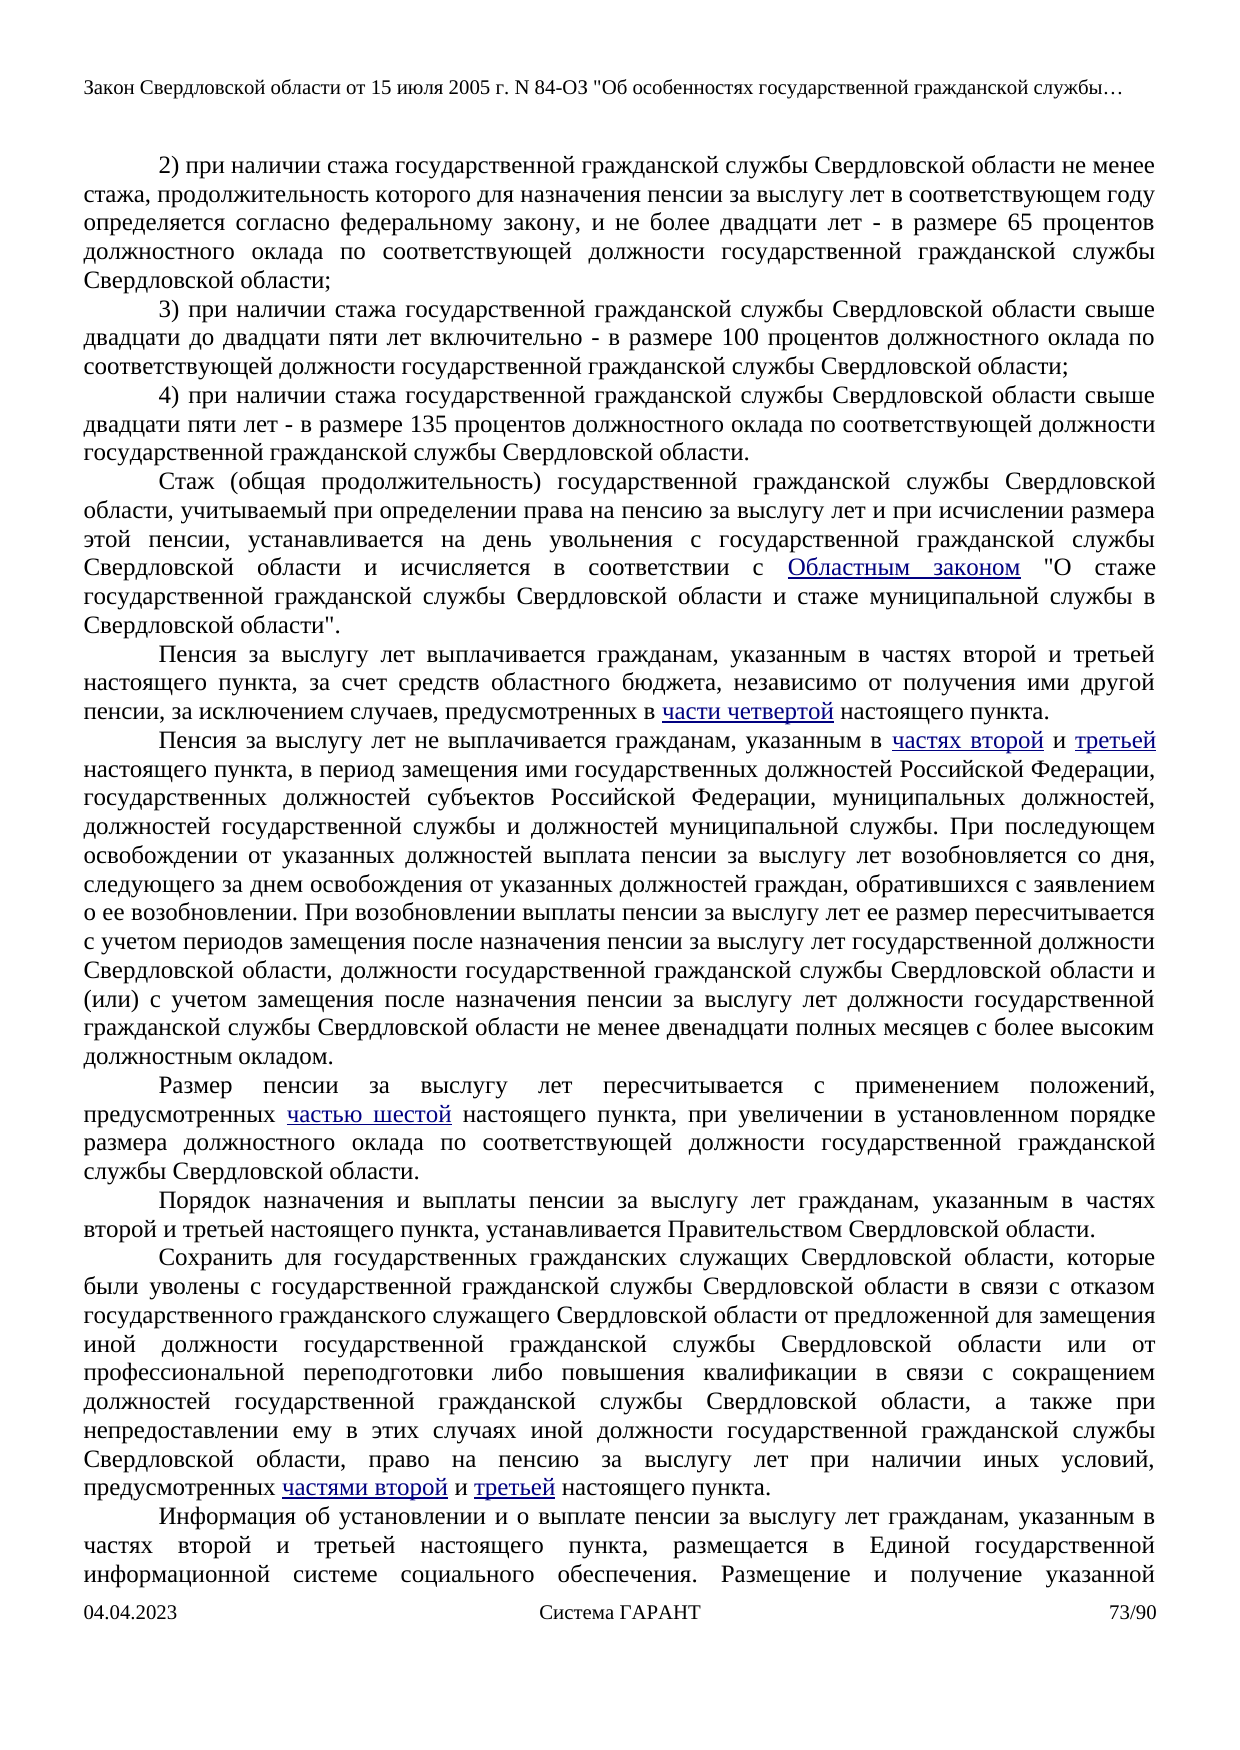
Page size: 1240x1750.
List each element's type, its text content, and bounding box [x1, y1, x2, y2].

text Информация об установлении и о выплате пенсии за выслугу лет гражданам, указанным в частях второй и третьей настоящего пункта, размещается в Единой государственной информационной системе социального обеспечения. Размещение и получение указанной [83, 1501, 1156, 1587]
text 4) при наличии стажа государственной гражданской службы Свердловской области свыше двадцати пяти лет - в размере 135 процентов должностного оклада по соответствующей должности государственной гражданской службы Свердловской области. [83, 380, 1156, 466]
text Пенсия за выслугу лет не выплачивается гражданам, указанным в частях второй и третьей настоящего пункта, в период замещения ими государственных должностей Российской Федерации, государственных должностей субъектов Российской Федерации, муниципальных должностей, должностей государственной службы и должностей муниципальной службы. При последующем освобождении от указанных должностей выплата пенсии за выслугу лет возобновляется со дня, следующего за днем освобождения от указанных должностей граждан, обратившихся с заявлением о ее возобновлении. При возобновлении выплаты пенсии за выслугу лет ее размер пересчитывается с учетом периодов замещения после назначения пенсии за выслугу лет государственной должности Свердловской области, должности государственной гражданской службы Свердловской области и (или) с учетом замещения после назначения пенсии за выслугу лет должности государственной гражданской службы Свердловской области не менее двенадцати полных месяцев с более высоким должностным окладом. [83, 725, 1156, 1070]
text Пенсия за выслугу лет выплачивается гражданам, указанным в частях второй и третьей настоящего пункта, за счет средств областного бюджета, независимо от получения ими другой пенсии, за исключением случаев, предусмотренных в части четвертой настоящего пункта. [83, 639, 1156, 725]
text Размер пенсии за выслугу лет пересчитывается с применением положений, предусмотренных частью шестой настоящего пункта, при увеличении в установленном порядке размера должностного оклада по соответствующей должности государственной гражданской службы Свердловской области. [83, 1070, 1156, 1185]
text Сохранить для государственных гражданских служащих Свердловской области, которые были уволены с государственной гражданской службы Свердловской области в связи с отказом государственного гражданского служащего Свердловской области от предложенной для замещения иной должности государственной гражданской службы Свердловской области или от профессиональной переподготовки либо повышения квалификации в связи с сокращением должностей государственной гражданской службы Свердловской области, а также при непредоставлении ему в этих случаях иной должности государственной гражданской службы Свердловской области, право на пенсию за выслугу лет при наличии иных условий, предусмотренных частями второй и третьей настоящего пункта. [83, 1242, 1156, 1501]
text Стаж (общая продолжительность) государственной гражданской службы Свердловской области, учитываемый при определении права на пенсию за выслугу лет и при исчислении размера этой пенсии, устанавливается на день увольнения с государственной гражданской службы Свердловской области и исчисляется в соответствии с Областным законом "О стаже государственной гражданской службы Свердловской области и стаже муниципальной службы в Свердловской области". [83, 466, 1156, 639]
text Порядок назначения и выплаты пенсии за выслугу лет гражданам, указанным в частях второй и третьей настоящего пункта, устанавливается Правительством Свердловской области. [83, 1185, 1156, 1242]
text 2) при наличии стажа государственной гражданской службы Свердловской области не менее стажа, продолжительность которого для назначения пенсии за выслугу лет в соответствующем году определяется согласно федеральному закону, и не более двадцати лет - в размере 65 процентов должностного оклада по соответствующей должности государственной гражданской службы Свердловской области; [83, 150, 1156, 294]
text 3) при наличии стажа государственной гражданской службы Свердловской области свыше двадцати до двадцати пяти лет включительно - в размере 100 процентов должностного оклада по соответствующей должности государственной гражданской службы Свердловской области; [83, 294, 1156, 380]
